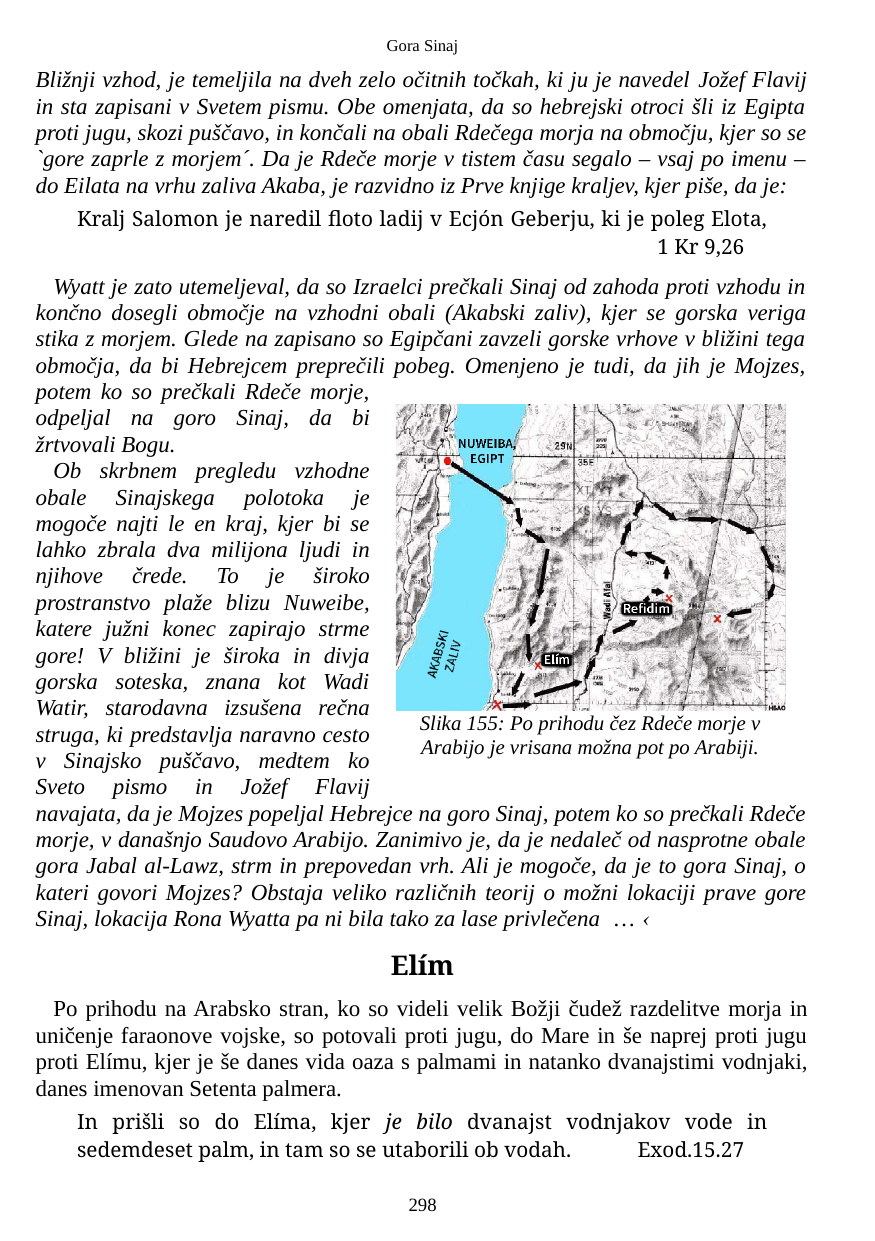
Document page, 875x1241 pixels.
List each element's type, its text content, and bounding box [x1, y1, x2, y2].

picture [395, 404, 786, 711]
text Bližnji vzhod, je temeljila na dveh zelo očitnih točkah, ki ju je navedel Jožef Flavij in sta zapisani v Svetem pismu. Obe omenjata, da so hebrejski otroci šli iz Egipta proti jugu, skozi puščavo, in končali na obali Rdečega morja na območju, kjer so se `gore zaprle z morjem´. Da je Rdeče morje v tistem času segalo – vsaj po imenu – do Eilata na vrhu zaliva Akaba, je razvidno iz Prve knjige kraljev, kjer piše, da je: [35, 66, 809, 198]
text Po prihodu na Arabsko stran, ko so videli velik Božji čudež razdelitve morja in uničenje faraonove vojske, so potovali proti jugu, do Mare in še naprej proti jugu proti Elímu, kjer je še danes vida oaza s palmami in natanko dvanajstimi vodnjaki, danes imenovan Setenta palmera. [35, 996, 809, 1101]
text Wyatt je zato utemeljeval, da so Izraelci prečkali Sinaj od zahoda proti vzhodu in končno dosegli območje na vzhodni obali (Akabski zaliv), kjer se gorska veriga stika z morjem. Glede na zapisano so Egipčani zavzeli gorske vrhove v bližini tega območja, da bi Hebrejcem preprečili pobeg. Omenjeno je tudi, da jih je Mojzes, potem ko so prečkali Rdeče morje, odpeljal na goro Sinaj, da bi žrtvovali Bogu. [35, 273, 809, 457]
text In prišli so do Elíma, kjer je bilo dvanajst vodnjakov vode in sedemdeset palm, in tam so se utaborili ob vodah. Exod.15.27 [77, 1107, 768, 1164]
text Kralj Salomon je naredil floto ladij v Ecjón Geberju, ki je poleg Elota, 1 Kr 9,26 [77, 204, 768, 261]
text Slika 155: Po prihodu čez Rdeče morje v Arabijo je vrisana možna pot po Arabiji. [396, 711, 786, 759]
subtitle Elím [35, 946, 809, 983]
text Ob skrbnem pregledu vzhodne obale Sinajskega polotoka je mogoče najti le en kraj, kjer bi se lahko zbrala dva milijona ljudi in njihove črede. To je široko prostranstvo plaže blizu Nuweibe, katere južni konec zapirajo strme gore! V bližini je široka in divja gorska soteska, znana kot Wadi Watir, starodavna izsušena rečna struga, ki predstavlja naravno cesto v Sinajsko puščavo, medtem ko Sveto pismo in Jožef Flavij navajata, da je Mojzes popeljal Hebrejce na goro Sinaj, potem ko so prečkali Rdeče morje, v današnjo Saudovo Arabijo. Zanimivo je, da je nedaleč od nasprotne obale gora Jabal al-Lawz, strm in prepovedan vrh. Ali je mogoče, da je to gora Sinaj, o kateri govori Mojzes? Obstaja veliko različnih teorij o možni lokaciji prave gore Sinaj, lokacija Rona Wyatta pa ni bila tako za lase privlečena … ‹ [35, 457, 809, 932]
